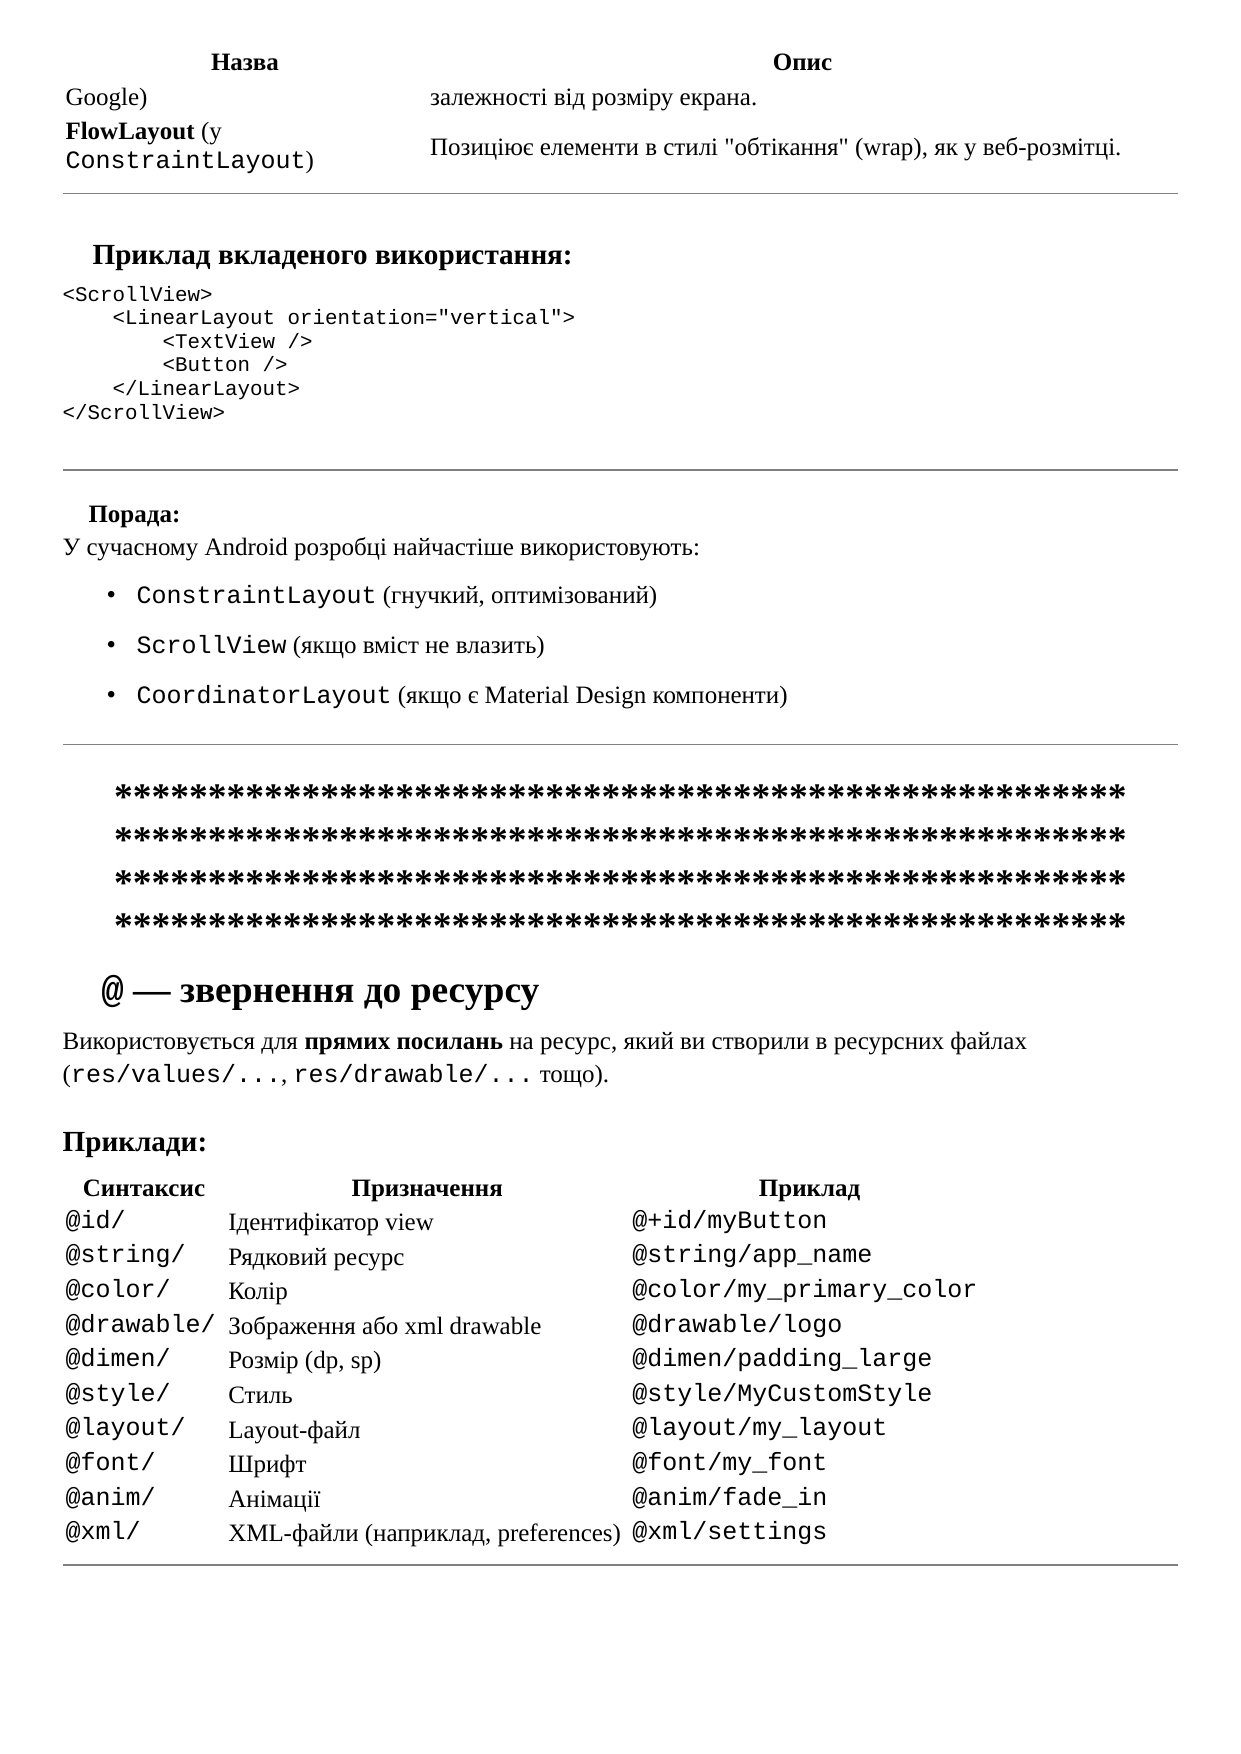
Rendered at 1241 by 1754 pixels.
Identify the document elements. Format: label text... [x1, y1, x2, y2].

table_cell @anim/ [63, 1481, 225, 1516]
table_header Опис [427, 44, 1178, 79]
text <ScrollView> [62, 283, 1178, 307]
subtitle ****************************************************** [62, 817, 1178, 860]
text Використовується для прямих посилань на ресурс, який ви створили в ресурсних файлах (res/values/..., res/drawable/... тощо). [62, 1026, 1178, 1090]
table_cell @xml/settings [629, 1516, 990, 1550]
subtitle Приклади: [62, 1124, 1178, 1157]
table_cell @xml/ [63, 1516, 225, 1550]
table_header Призначення [225, 1170, 629, 1204]
table_cell @color/my_primary_color [629, 1274, 990, 1308]
table_cell Стиль [225, 1377, 629, 1412]
subtitle ✅ @ — звернення до ресурсу [62, 967, 1178, 1014]
table_cell Анімації [225, 1481, 629, 1516]
table_cell @drawable/ [63, 1308, 225, 1343]
table_cell Layout-файл [225, 1412, 629, 1446]
text </ScrollView> [62, 402, 1178, 425]
text <Button /> [62, 354, 1178, 378]
subtitle 📝 Приклад вкладеного використання: [62, 237, 1178, 271]
subtitle ****************************************************** [62, 774, 1178, 817]
table_cell @layout/my_layout [629, 1412, 990, 1446]
table_cell @dimen/ [63, 1343, 225, 1377]
table_cell Позиціює елементи в стилі "обтікання" (wrap), як у веб-розмітці. [427, 113, 1178, 179]
table_cell Ідентифікатор view [225, 1204, 629, 1239]
text 🔧 Порада: У сучасному Android розробці найчастіше використовують: [62, 499, 1178, 561]
subtitle ****************************************************** [62, 903, 1178, 947]
table_cell Колір [225, 1274, 629, 1308]
table_cell Google) [63, 79, 427, 113]
table_cell FlowLayout (у ConstraintLayout) [63, 113, 427, 179]
subtitle ****************************************************** [62, 860, 1178, 903]
table_cell @font/my_font [629, 1446, 990, 1481]
table_cell @string/app_name [629, 1239, 990, 1273]
text <TextView /> [62, 331, 1178, 354]
table_cell @+id/myButton [629, 1204, 990, 1239]
list ScrollView (якщо вміст не влазить) [107, 630, 1178, 661]
table_cell @font/ [63, 1446, 225, 1481]
text <LinearLayout orientation="vertical"> [62, 307, 1178, 331]
table_cell @string/ [63, 1239, 225, 1273]
table_cell Зображення або xml drawable [225, 1308, 629, 1343]
table_cell @layout/ [63, 1412, 225, 1446]
table_cell Розмір (dp, sp) [225, 1343, 629, 1377]
table_cell @id/ [63, 1204, 225, 1239]
list CoordinatorLayout (якщо є Material Design компоненти) [107, 680, 1178, 711]
table_cell @dimen/padding_large [629, 1343, 990, 1377]
table_cell Шрифт [225, 1446, 629, 1481]
table_cell @drawable/logo [629, 1308, 990, 1343]
table_cell XML-файли (наприклад, preferences) [225, 1516, 629, 1550]
table_header Назва [63, 44, 427, 79]
table_cell @anim/fade_in [629, 1481, 990, 1516]
list ConstraintLayout (гнучкий, оптимізований) [107, 580, 1178, 611]
table_cell @style/MyCustomStyle [629, 1377, 990, 1412]
table_cell Рядковий ресурс [225, 1239, 629, 1273]
text </LinearLayout> [62, 378, 1178, 402]
table_cell @style/ [63, 1377, 225, 1412]
table_header Синтаксис [63, 1170, 225, 1204]
table_cell залежності від розміру екрана. [427, 79, 1178, 113]
table_header Приклад [629, 1170, 990, 1204]
table_cell @color/ [63, 1274, 225, 1308]
